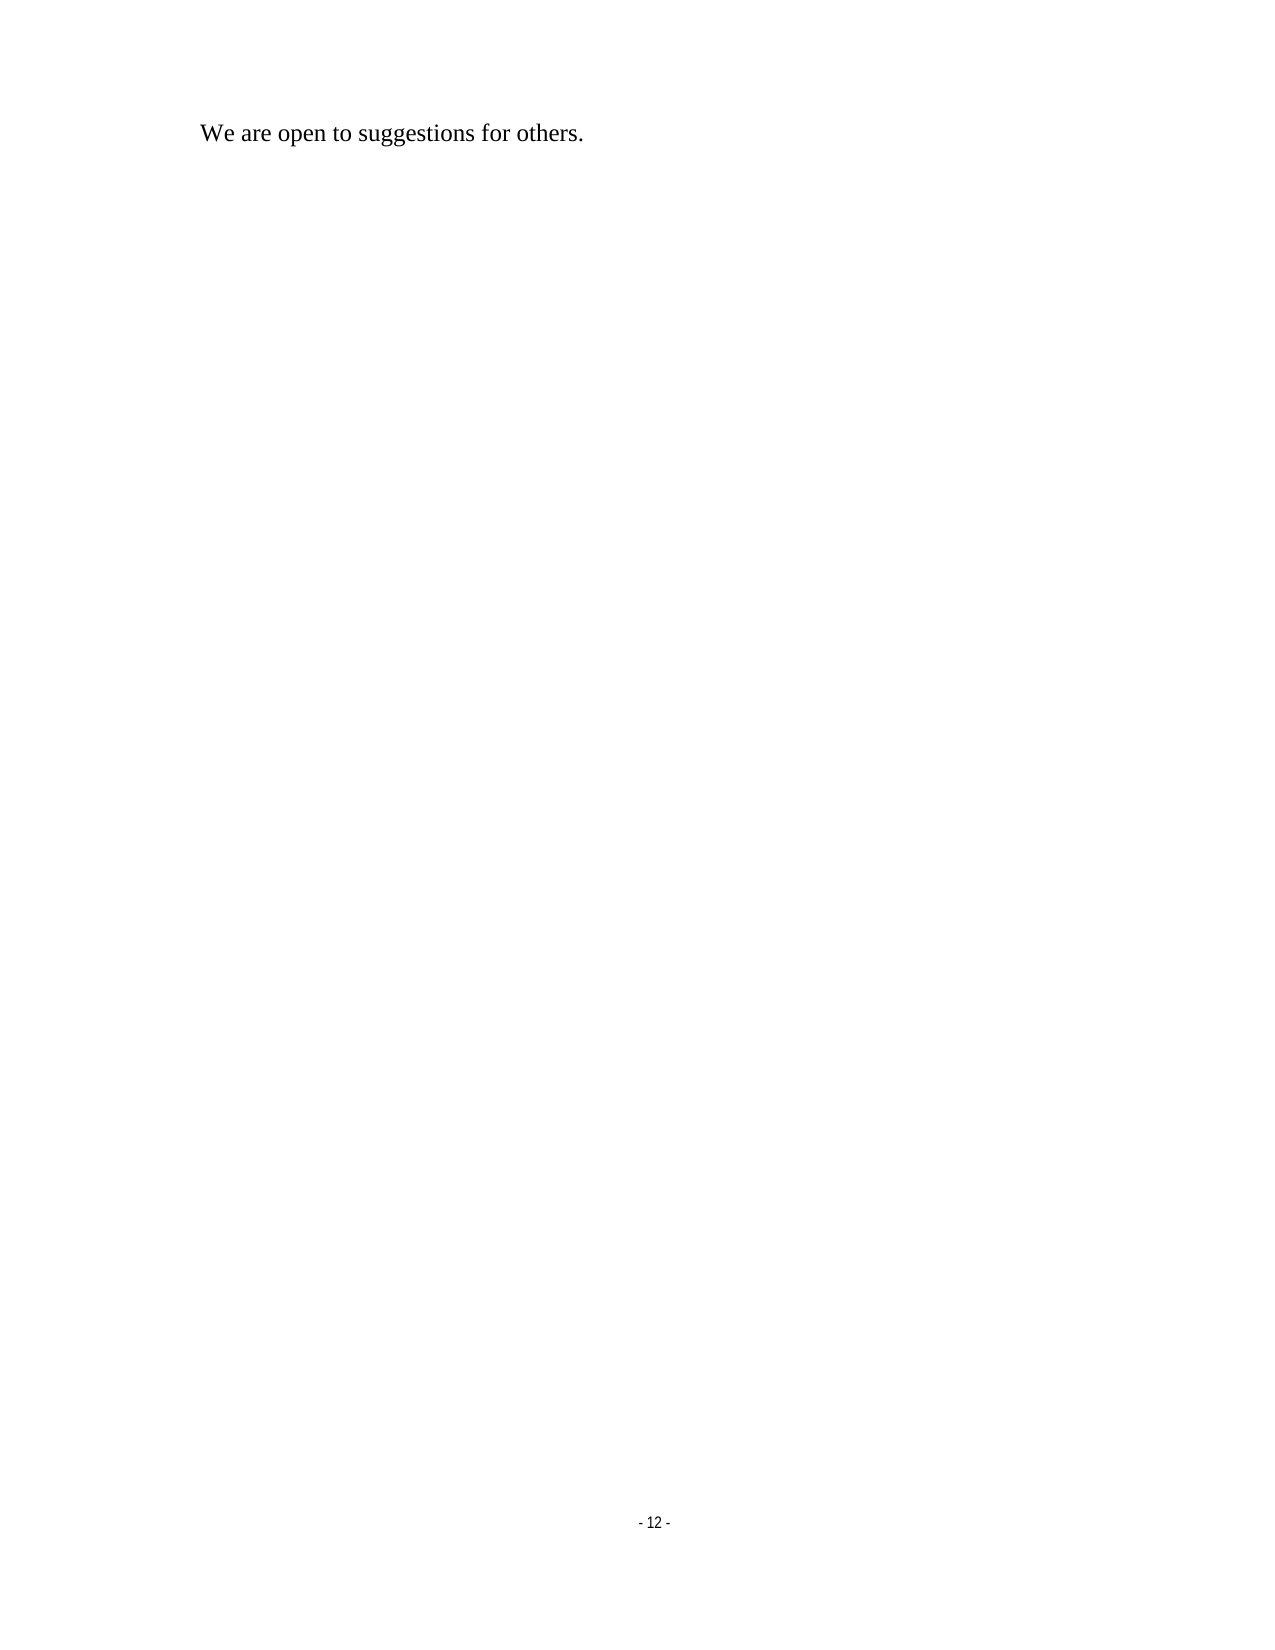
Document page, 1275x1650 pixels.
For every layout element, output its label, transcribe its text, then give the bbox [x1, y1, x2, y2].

text We are open to suggestions for others. [150, 118, 1125, 147]
